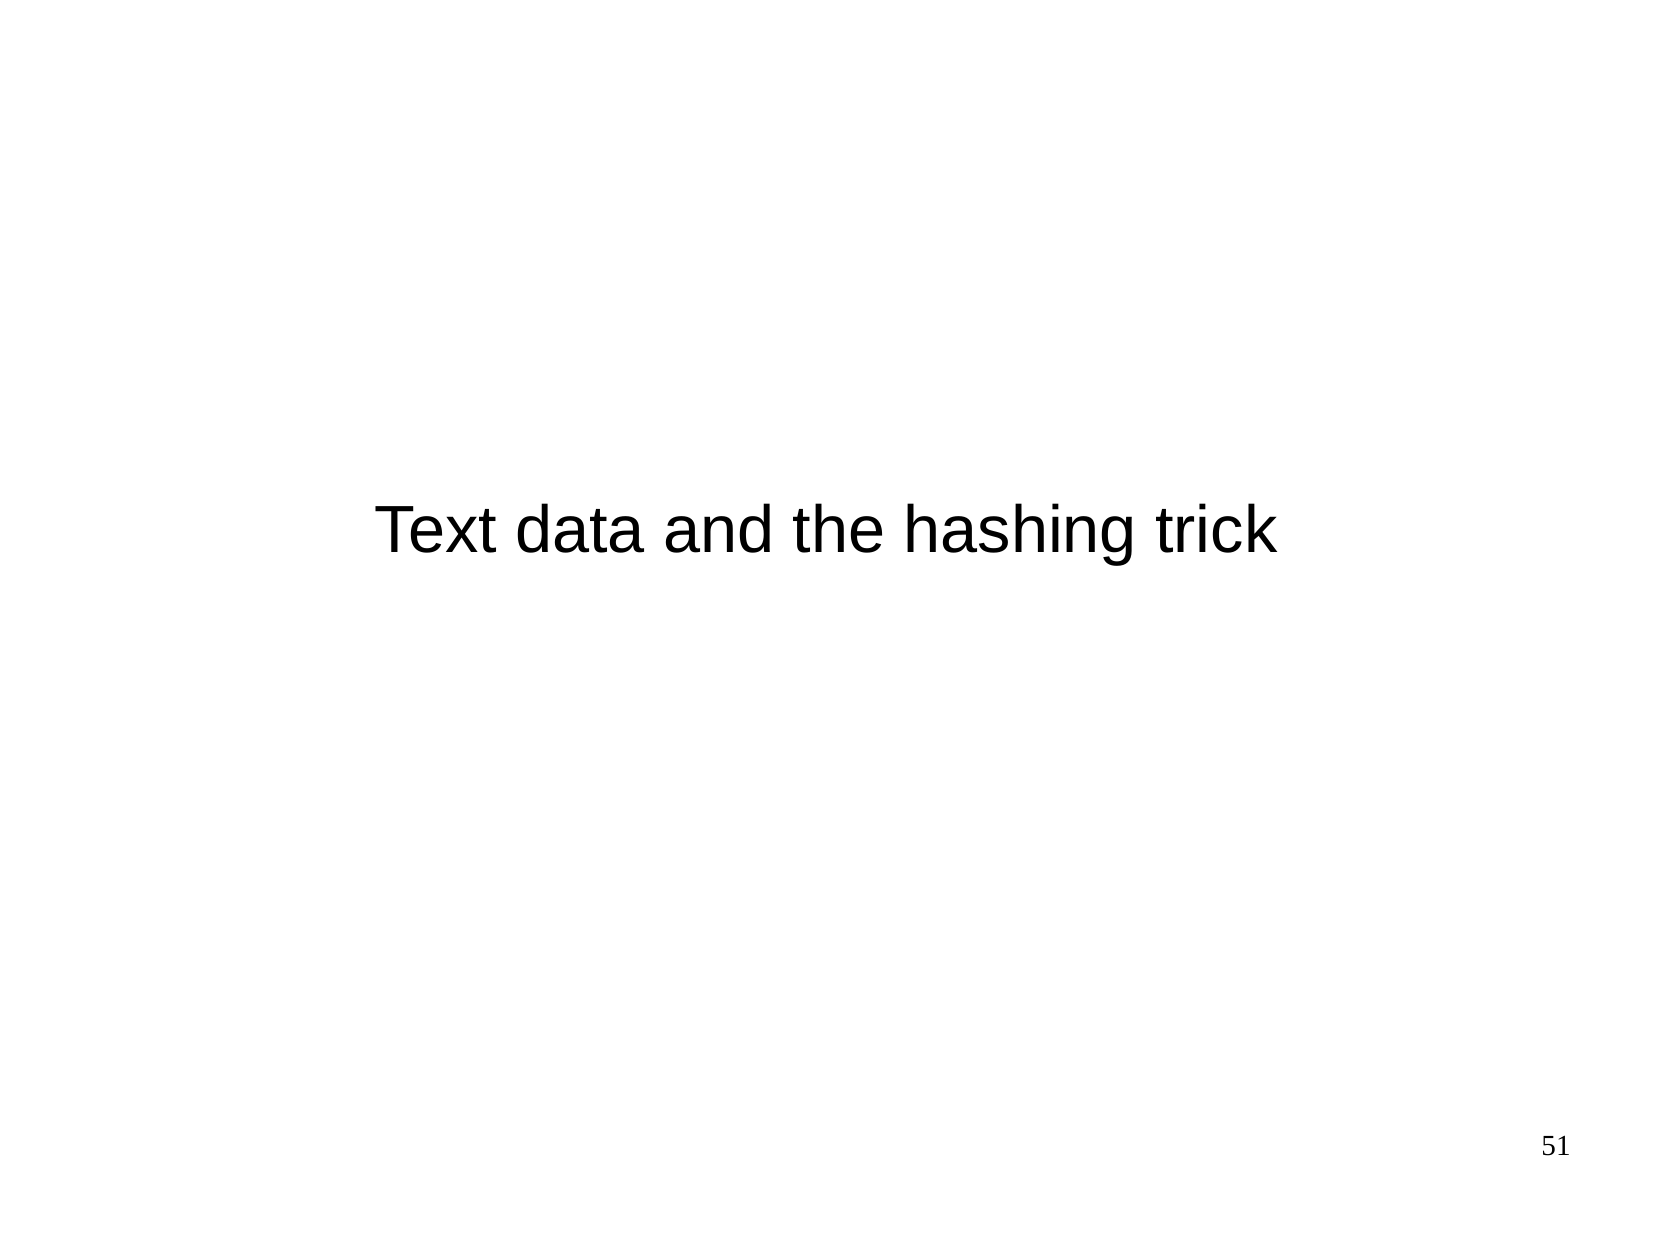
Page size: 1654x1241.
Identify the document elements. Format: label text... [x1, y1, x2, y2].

subtitle Text data and the hashing trick [82, 49, 1571, 1010]
